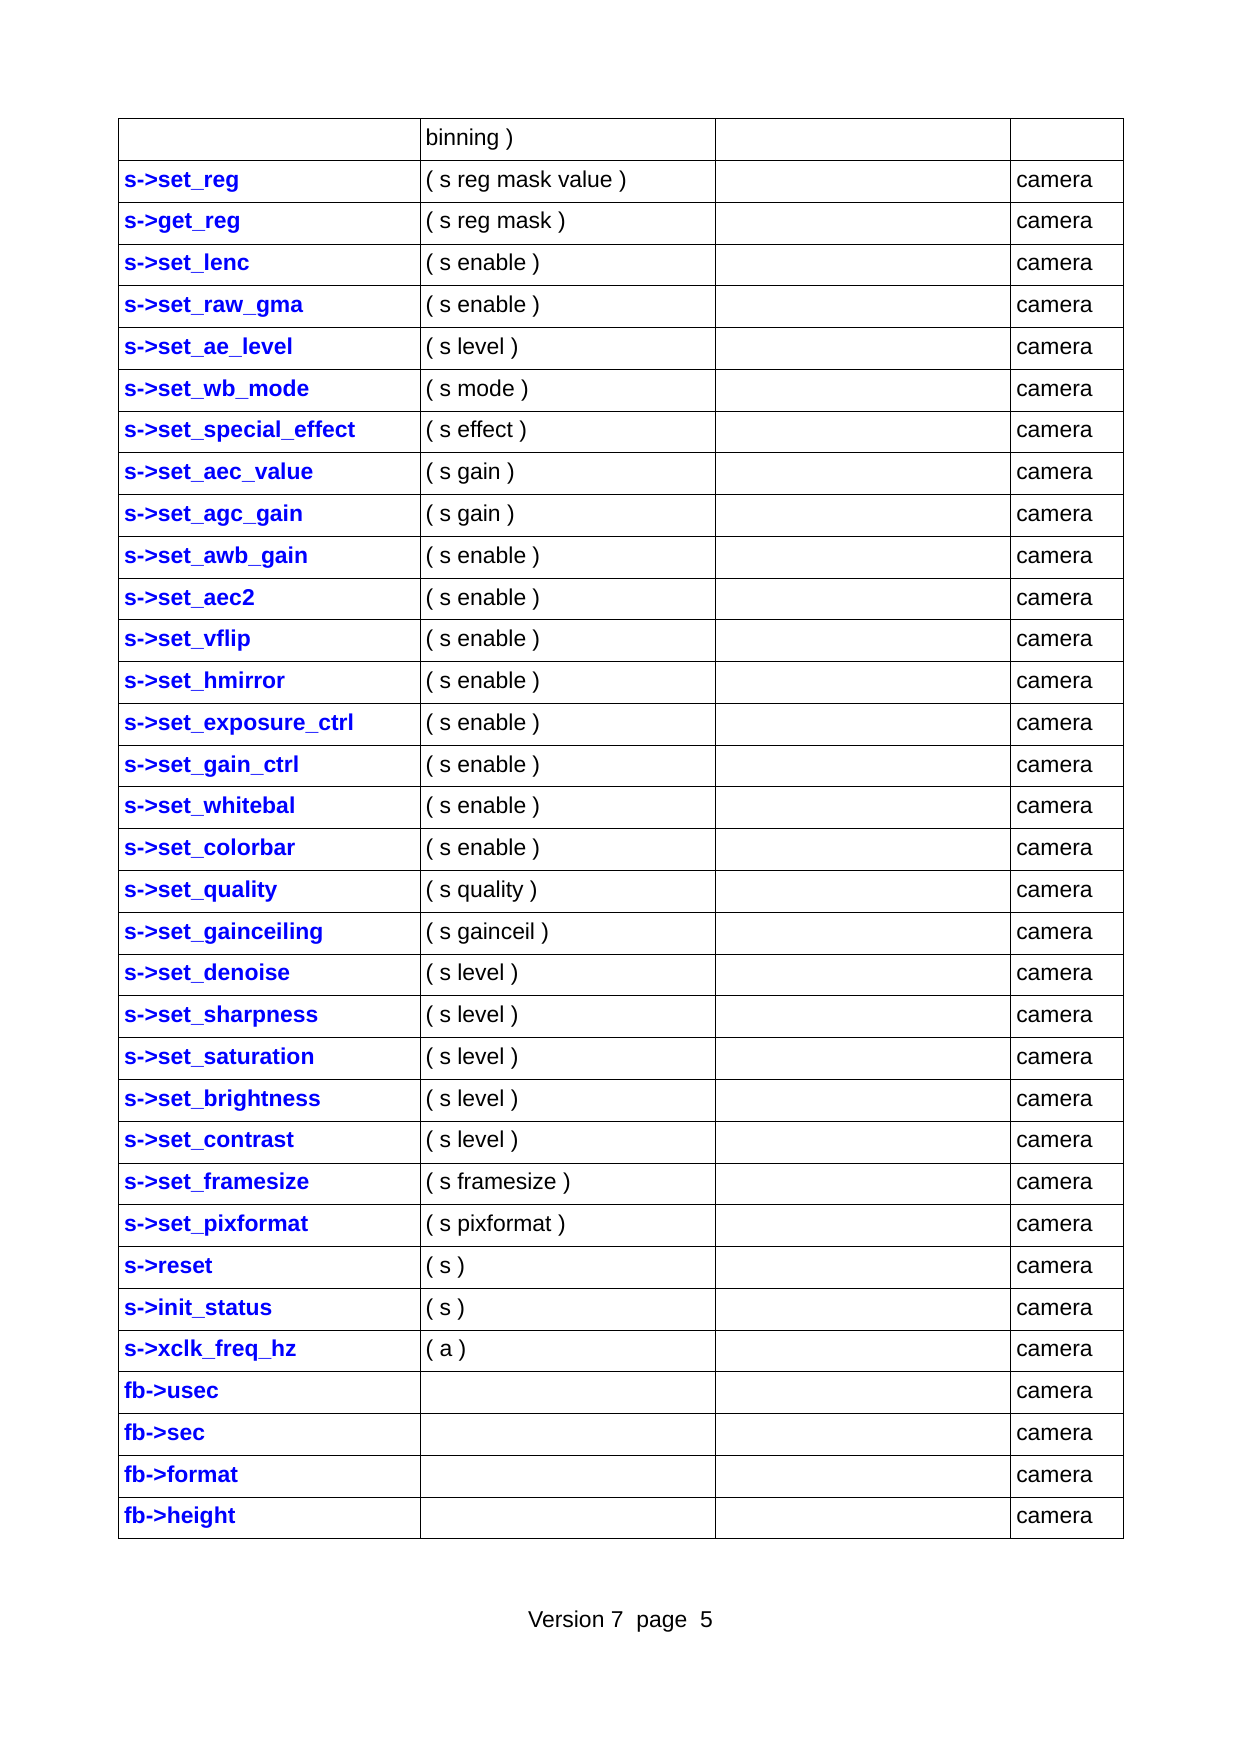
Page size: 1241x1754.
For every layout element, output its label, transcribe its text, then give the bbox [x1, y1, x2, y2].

table_cell [716, 328, 1010, 369]
table_cell camera [1011, 412, 1123, 452]
table_cell camera [1011, 662, 1123, 703]
table_cell camera [1011, 1080, 1123, 1121]
table_cell s->get_reg [119, 203, 420, 243]
table_cell ( s ) [421, 1289, 715, 1329]
table_cell s->set_gain_ctrl [119, 746, 420, 786]
table_cell ( s enable ) [421, 704, 715, 745]
table_cell [716, 871, 1010, 912]
table_cell ( s enable ) [421, 245, 715, 285]
table_cell [716, 245, 1010, 285]
table_cell camera [1011, 1205, 1123, 1246]
table_cell ( s enable ) [421, 787, 715, 828]
table_cell [716, 1372, 1010, 1413]
table_cell s->set_aec_value [119, 453, 420, 494]
table_cell ( s enable ) [421, 579, 715, 619]
table_cell [716, 579, 1010, 619]
table_cell camera [1011, 370, 1123, 411]
table_cell s->set_reg [119, 161, 420, 202]
table_cell [716, 1038, 1010, 1079]
table_cell [716, 1122, 1010, 1162]
table_cell s->set_lenc [119, 245, 420, 285]
table_cell [716, 662, 1010, 703]
table_cell [716, 1080, 1010, 1121]
table_cell ( a ) [421, 1331, 715, 1371]
table_cell camera [1011, 620, 1123, 661]
table_cell ( s quality ) [421, 871, 715, 912]
table_cell s->set_raw_gma [119, 286, 420, 327]
table_cell camera [1011, 1498, 1123, 1538]
table_cell camera [1011, 704, 1123, 745]
table_cell [716, 1289, 1010, 1329]
table_cell camera [1011, 996, 1123, 1037]
table_cell ( s level ) [421, 328, 715, 369]
table_cell ( s enable ) [421, 662, 715, 703]
table_cell [716, 1247, 1010, 1288]
table_cell s->set_denoise [119, 955, 420, 995]
table_cell [716, 1414, 1010, 1455]
table_cell [716, 1164, 1010, 1204]
table_cell [716, 412, 1010, 452]
table_cell camera [1011, 1331, 1123, 1371]
table_cell ( s framesize ) [421, 1164, 715, 1204]
table_cell s->set_aec2 [119, 579, 420, 619]
table_cell camera [1011, 495, 1123, 536]
table_cell ( s enable ) [421, 620, 715, 661]
table_cell camera [1011, 453, 1123, 494]
table_cell [1011, 119, 1123, 160]
table_cell ( s ) [421, 1247, 715, 1288]
table_cell s->xclk_freq_hz [119, 1331, 420, 1371]
table_cell s->reset [119, 1247, 420, 1288]
table_cell s->set_gainceiling [119, 913, 420, 953]
table_cell ( s enable ) [421, 286, 715, 327]
table_cell [716, 1205, 1010, 1246]
table_cell ( s level ) [421, 955, 715, 995]
table_cell camera [1011, 1289, 1123, 1329]
table_cell [716, 787, 1010, 828]
table_cell [716, 1456, 1010, 1497]
table_cell [716, 453, 1010, 494]
table_cell [421, 1456, 715, 1497]
table_cell [716, 1331, 1010, 1371]
table_cell camera [1011, 161, 1123, 202]
table_cell ( s level ) [421, 1080, 715, 1121]
table_cell binning ) [421, 119, 715, 160]
table_cell ( s gain ) [421, 453, 715, 494]
table_cell s->set_vflip [119, 620, 420, 661]
table_cell [716, 537, 1010, 578]
table_cell s->set_special_effect [119, 412, 420, 452]
table_cell ( s pixformat ) [421, 1205, 715, 1246]
table_cell [716, 913, 1010, 953]
table_cell s->set_agc_gain [119, 495, 420, 536]
table_cell camera [1011, 1038, 1123, 1079]
table_cell camera [1011, 1164, 1123, 1204]
table_cell s->set_ae_level [119, 328, 420, 369]
table_cell [716, 829, 1010, 870]
table_cell s->set_wb_mode [119, 370, 420, 411]
table_cell ( s gainceil ) [421, 913, 715, 953]
table_cell [119, 119, 420, 160]
table_cell s->set_saturation [119, 1038, 420, 1079]
table_cell camera [1011, 829, 1123, 870]
table_cell camera [1011, 328, 1123, 369]
table_cell s->set_exposure_ctrl [119, 704, 420, 745]
table_cell [716, 203, 1010, 243]
table_cell fb->usec [119, 1372, 420, 1413]
table_cell ( s mode ) [421, 370, 715, 411]
table_cell s->set_framesize [119, 1164, 420, 1204]
table_cell [716, 1498, 1010, 1538]
table_cell ( s reg mask ) [421, 203, 715, 243]
table_cell [421, 1414, 715, 1455]
table_cell [421, 1498, 715, 1538]
table_cell s->set_contrast [119, 1122, 420, 1162]
table_cell [716, 370, 1010, 411]
table_cell camera [1011, 871, 1123, 912]
table_cell camera [1011, 955, 1123, 995]
table_cell s->set_hmirror [119, 662, 420, 703]
table_cell s->set_colorbar [119, 829, 420, 870]
table_cell camera [1011, 1414, 1123, 1455]
table_cell ( s level ) [421, 1122, 715, 1162]
table_cell [716, 704, 1010, 745]
table_cell camera [1011, 537, 1123, 578]
table_cell s->set_pixformat [119, 1205, 420, 1246]
table_cell ( s level ) [421, 996, 715, 1037]
table_cell camera [1011, 913, 1123, 953]
table_cell s->set_awb_gain [119, 537, 420, 578]
table_cell s->set_quality [119, 871, 420, 912]
table_cell fb->sec [119, 1414, 420, 1455]
table_cell ( s enable ) [421, 537, 715, 578]
table_cell camera [1011, 1122, 1123, 1162]
table_cell camera [1011, 1247, 1123, 1288]
table_cell fb->height [119, 1498, 420, 1538]
table_cell [716, 495, 1010, 536]
table_cell camera [1011, 286, 1123, 327]
table_cell camera [1011, 579, 1123, 619]
table_cell [716, 955, 1010, 995]
table_cell ( s enable ) [421, 829, 715, 870]
table_cell [716, 161, 1010, 202]
table_cell [716, 620, 1010, 661]
table_cell [421, 1372, 715, 1413]
table_cell s->set_whitebal [119, 787, 420, 828]
table_cell ( s gain ) [421, 495, 715, 536]
table_cell [716, 746, 1010, 786]
table_cell camera [1011, 1372, 1123, 1413]
table_cell ( s enable ) [421, 746, 715, 786]
table_cell fb->format [119, 1456, 420, 1497]
table_cell [716, 996, 1010, 1037]
table_cell ( s level ) [421, 1038, 715, 1079]
table_cell camera [1011, 203, 1123, 243]
table_cell ( s effect ) [421, 412, 715, 452]
table_cell camera [1011, 245, 1123, 285]
table_cell s->set_sharpness [119, 996, 420, 1037]
table_cell camera [1011, 1456, 1123, 1497]
table_cell ( s reg mask value ) [421, 161, 715, 202]
table_cell [716, 119, 1010, 160]
table_cell s->init_status [119, 1289, 420, 1329]
table_cell camera [1011, 746, 1123, 786]
table_cell [716, 286, 1010, 327]
table_cell s->set_brightness [119, 1080, 420, 1121]
table_cell camera [1011, 787, 1123, 828]
